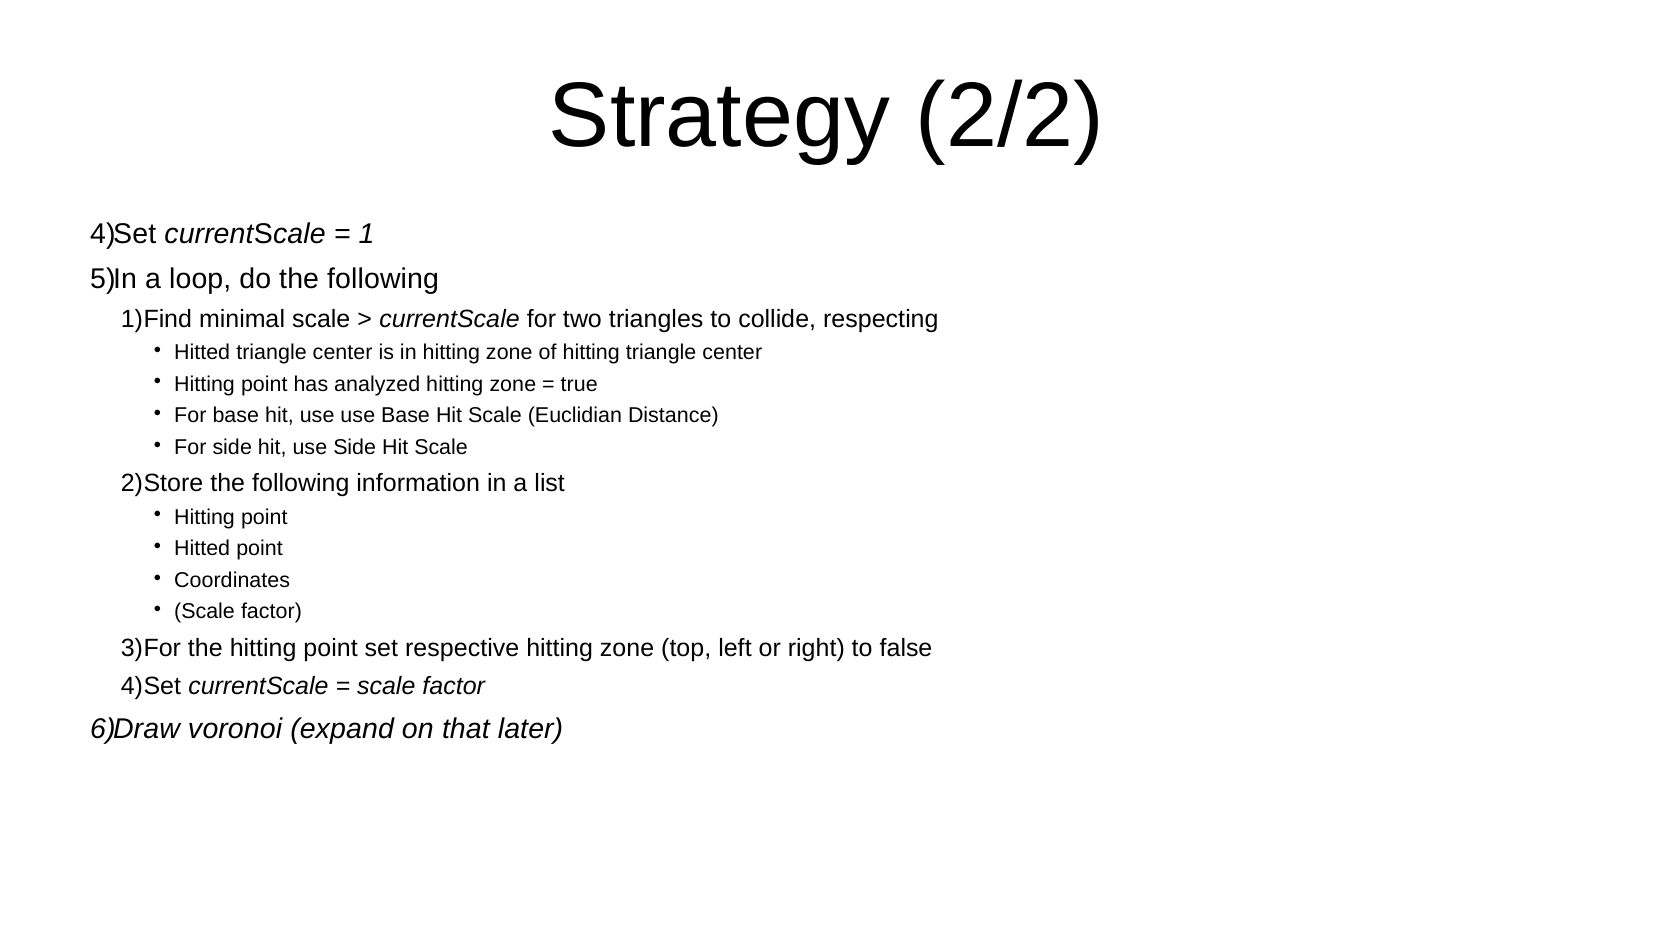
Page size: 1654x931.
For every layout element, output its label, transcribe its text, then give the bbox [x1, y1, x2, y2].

title Strategy (2/2) [82, 37, 1571, 193]
list Set currentScale = 1 In a loop, do the following Find minimal scale > currentScale for two triangles to collide, respecting Hitted triangle center is in hitting zone of hitting triangle center Hitting point has analyzed hitting zone = true For base hit, use use Base Hit Scale (Euclidian Distance) For side hit, use Side Hit Scale Store the following information in a list Hitting point Hitted point Coordinates (Scale factor) For the hitting point set respective hitting zone (top, left or right) to false Set currentScale = scale factor Draw voronoi (expand on that later) [82, 217, 1571, 758]
